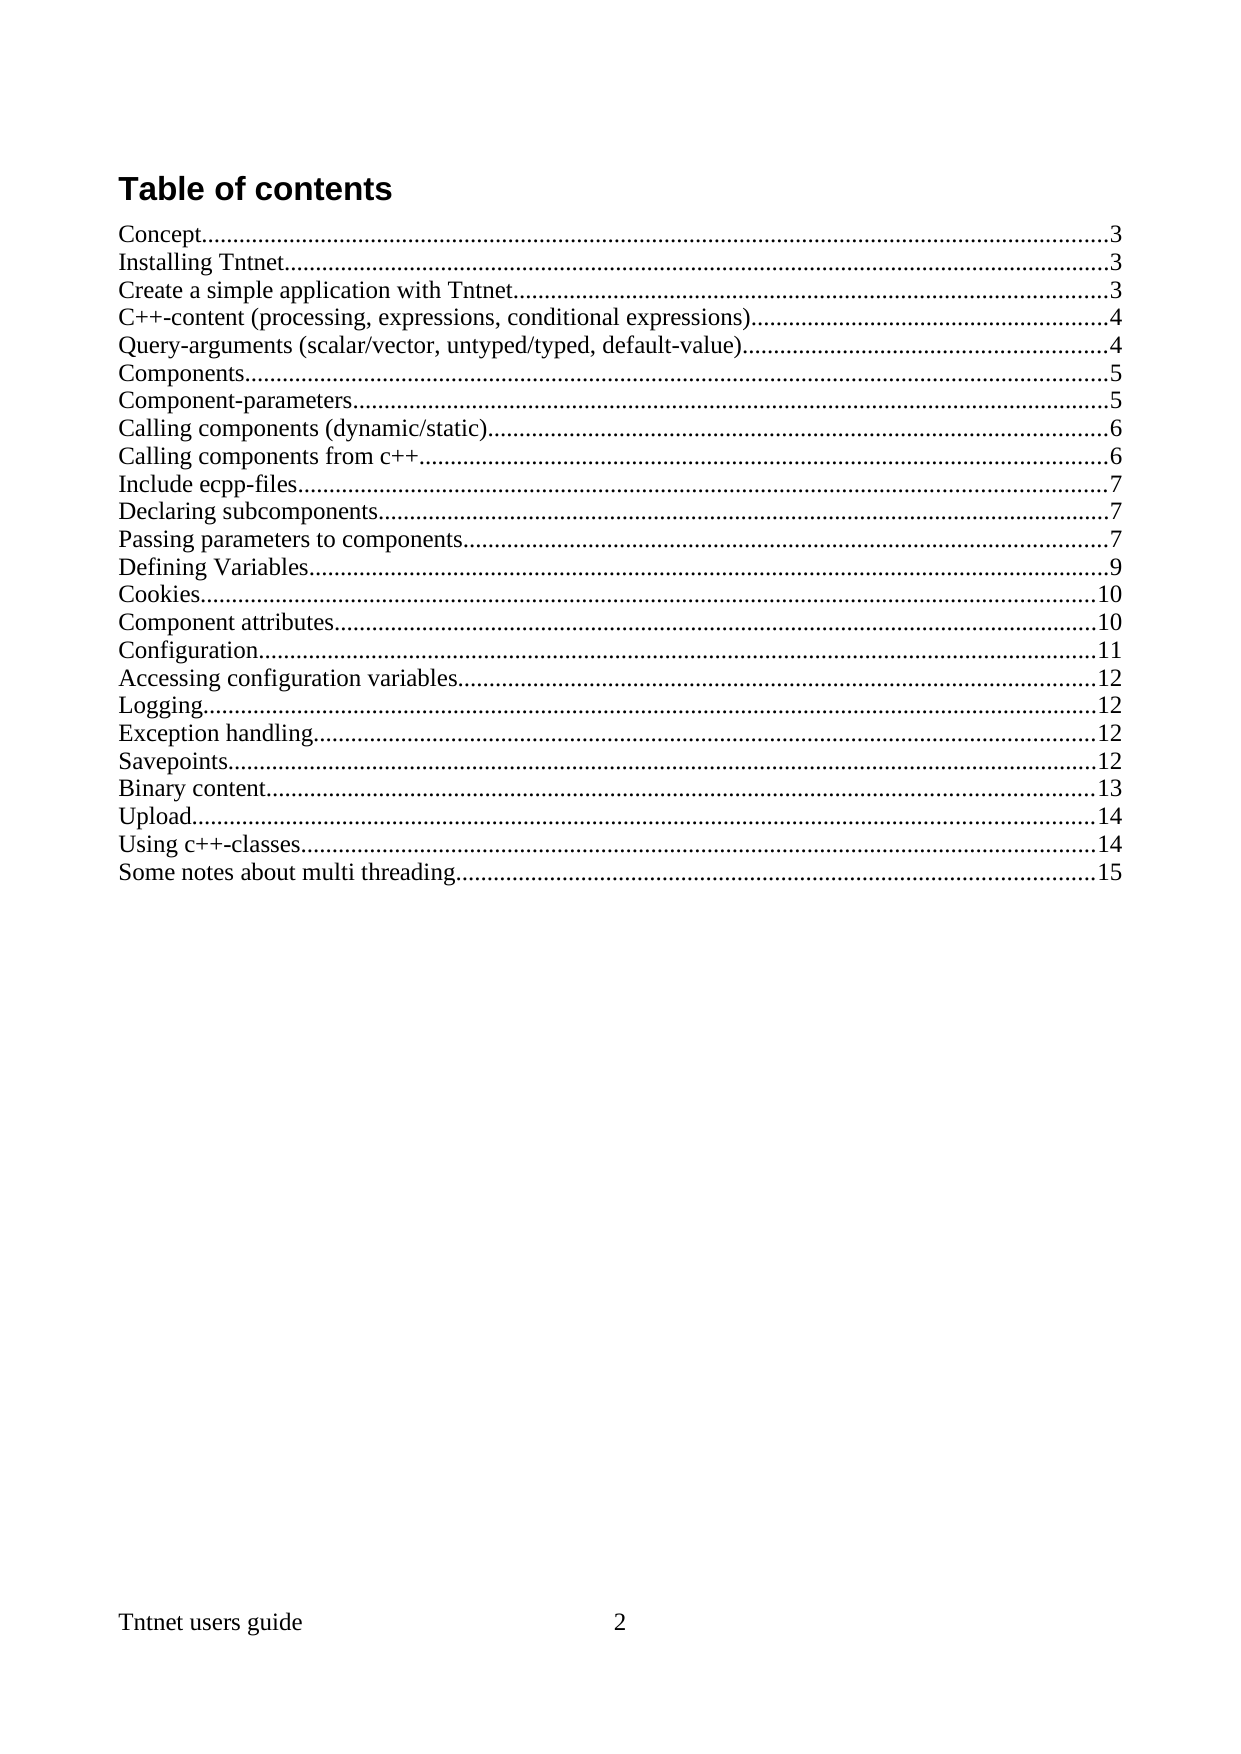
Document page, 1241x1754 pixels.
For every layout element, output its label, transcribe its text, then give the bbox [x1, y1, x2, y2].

text Using c++-classes 14 [118, 830, 1122, 858]
text Exception handling 12 [118, 719, 1122, 747]
text Concept 3 [118, 220, 1122, 248]
text Calling components from c++ 6 [118, 442, 1122, 470]
text Cookies 10 [118, 581, 1122, 608]
text Include ecpp-files 7 [118, 470, 1122, 497]
text Declaring subcomponents 7 [118, 497, 1122, 525]
text Calling components (dynamic/static) 6 [118, 414, 1122, 442]
text Accessing configuration variables 12 [118, 664, 1122, 691]
text C++-content (processing, expressions, conditional expressions) 4 [118, 303, 1122, 331]
text Passing parameters to components 7 [118, 525, 1122, 553]
text Create a simple application with Tntnet 3 [118, 276, 1122, 303]
text Installing Tntnet 3 [118, 248, 1122, 276]
text Logging 12 [118, 691, 1122, 719]
text Savepoints 12 [118, 747, 1122, 774]
text Upload 14 [118, 802, 1122, 830]
text Component attributes 10 [118, 608, 1122, 636]
text Some notes about multi threading 15 [118, 858, 1122, 885]
text Configuration 11 [118, 636, 1122, 664]
text Component-parameters 5 [118, 387, 1122, 414]
text Defining Variables 9 [118, 553, 1122, 581]
text Components 5 [118, 359, 1122, 387]
text Query-arguments (scalar/vector, untyped/typed, default-value) 4 [118, 331, 1122, 359]
subtitle Table of contents [118, 171, 1122, 208]
text Binary content 13 [118, 774, 1122, 802]
